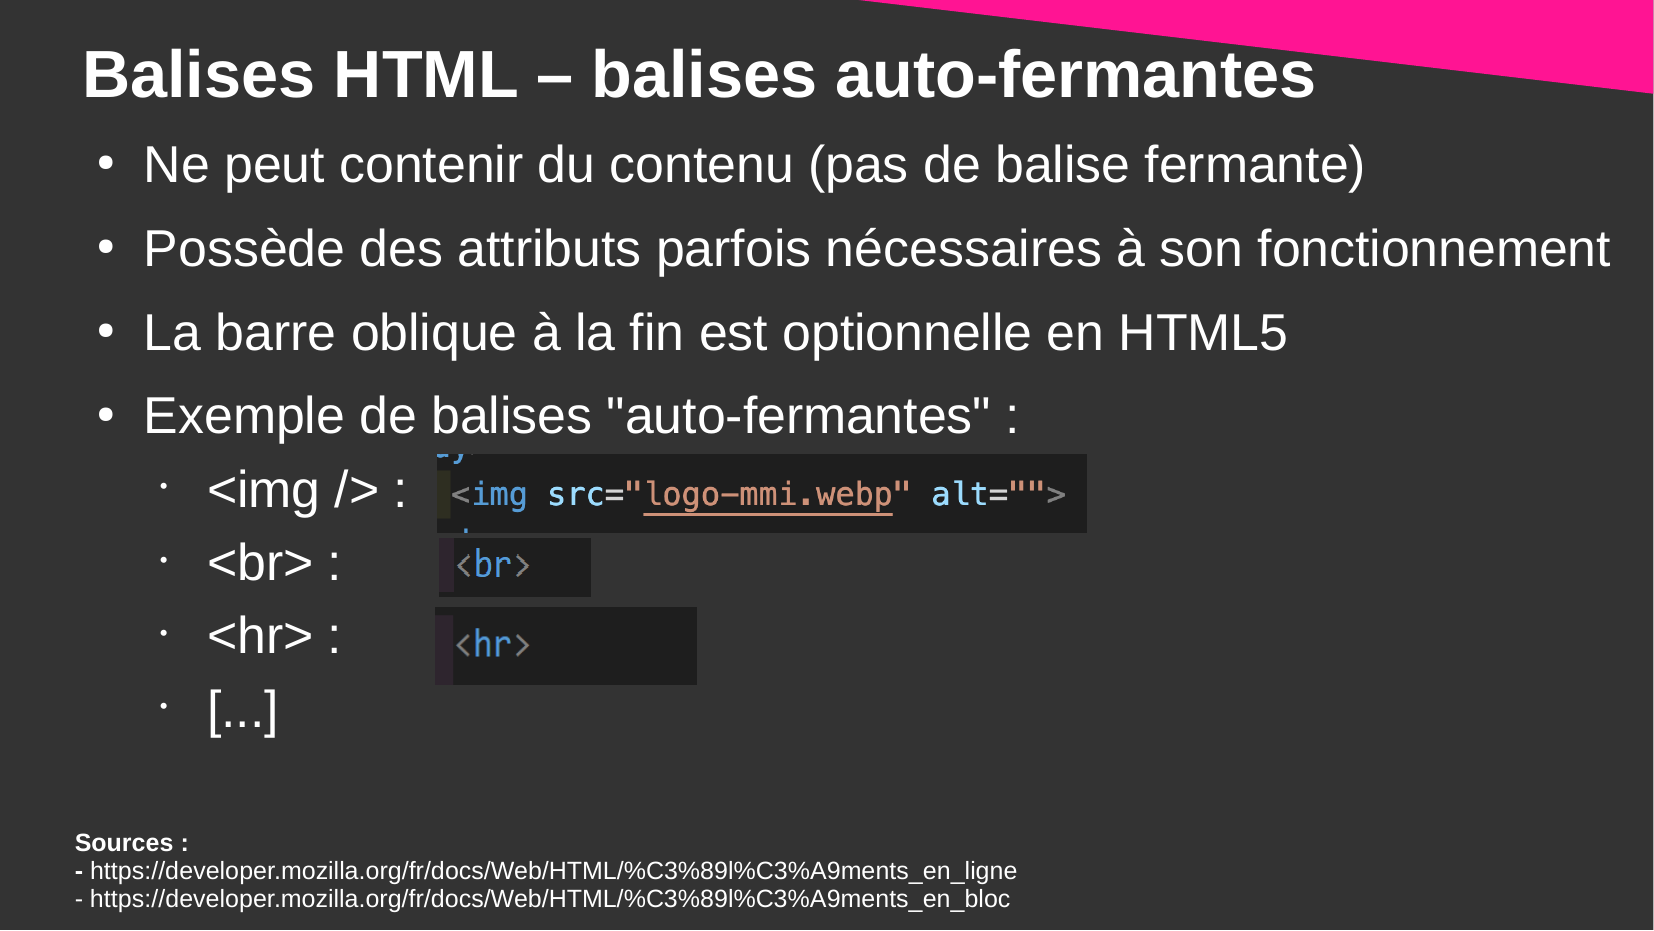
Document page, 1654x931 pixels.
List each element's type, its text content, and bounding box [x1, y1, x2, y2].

picture [437, 454, 1087, 534]
picture [439, 538, 591, 597]
text_box [858, 0, 1654, 94]
list Ne peut contenir du contenu (pas de balise fermante) Possède des attributs parfois nécessaires à son fonctionnement La barre oblique à la fin est optionnelle en HTML5 Exemple de balises "auto-fermantes" : <img /> : <br> : <hr> : [...] [80, 135, 1620, 777]
text_box Sources : - https://developer.mozilla.org/fr/docs/Web/HTML/%C3%89l%C3%A9ments_en_ligne - https://developer.mozilla.org/fr/docs/Web/HTML/%C3%89l%C3%A9ments_en_bloc [59, 821, 1546, 920]
picture [435, 607, 697, 685]
title Balises HTML – balises auto-fermantes [82, 37, 1571, 112]
